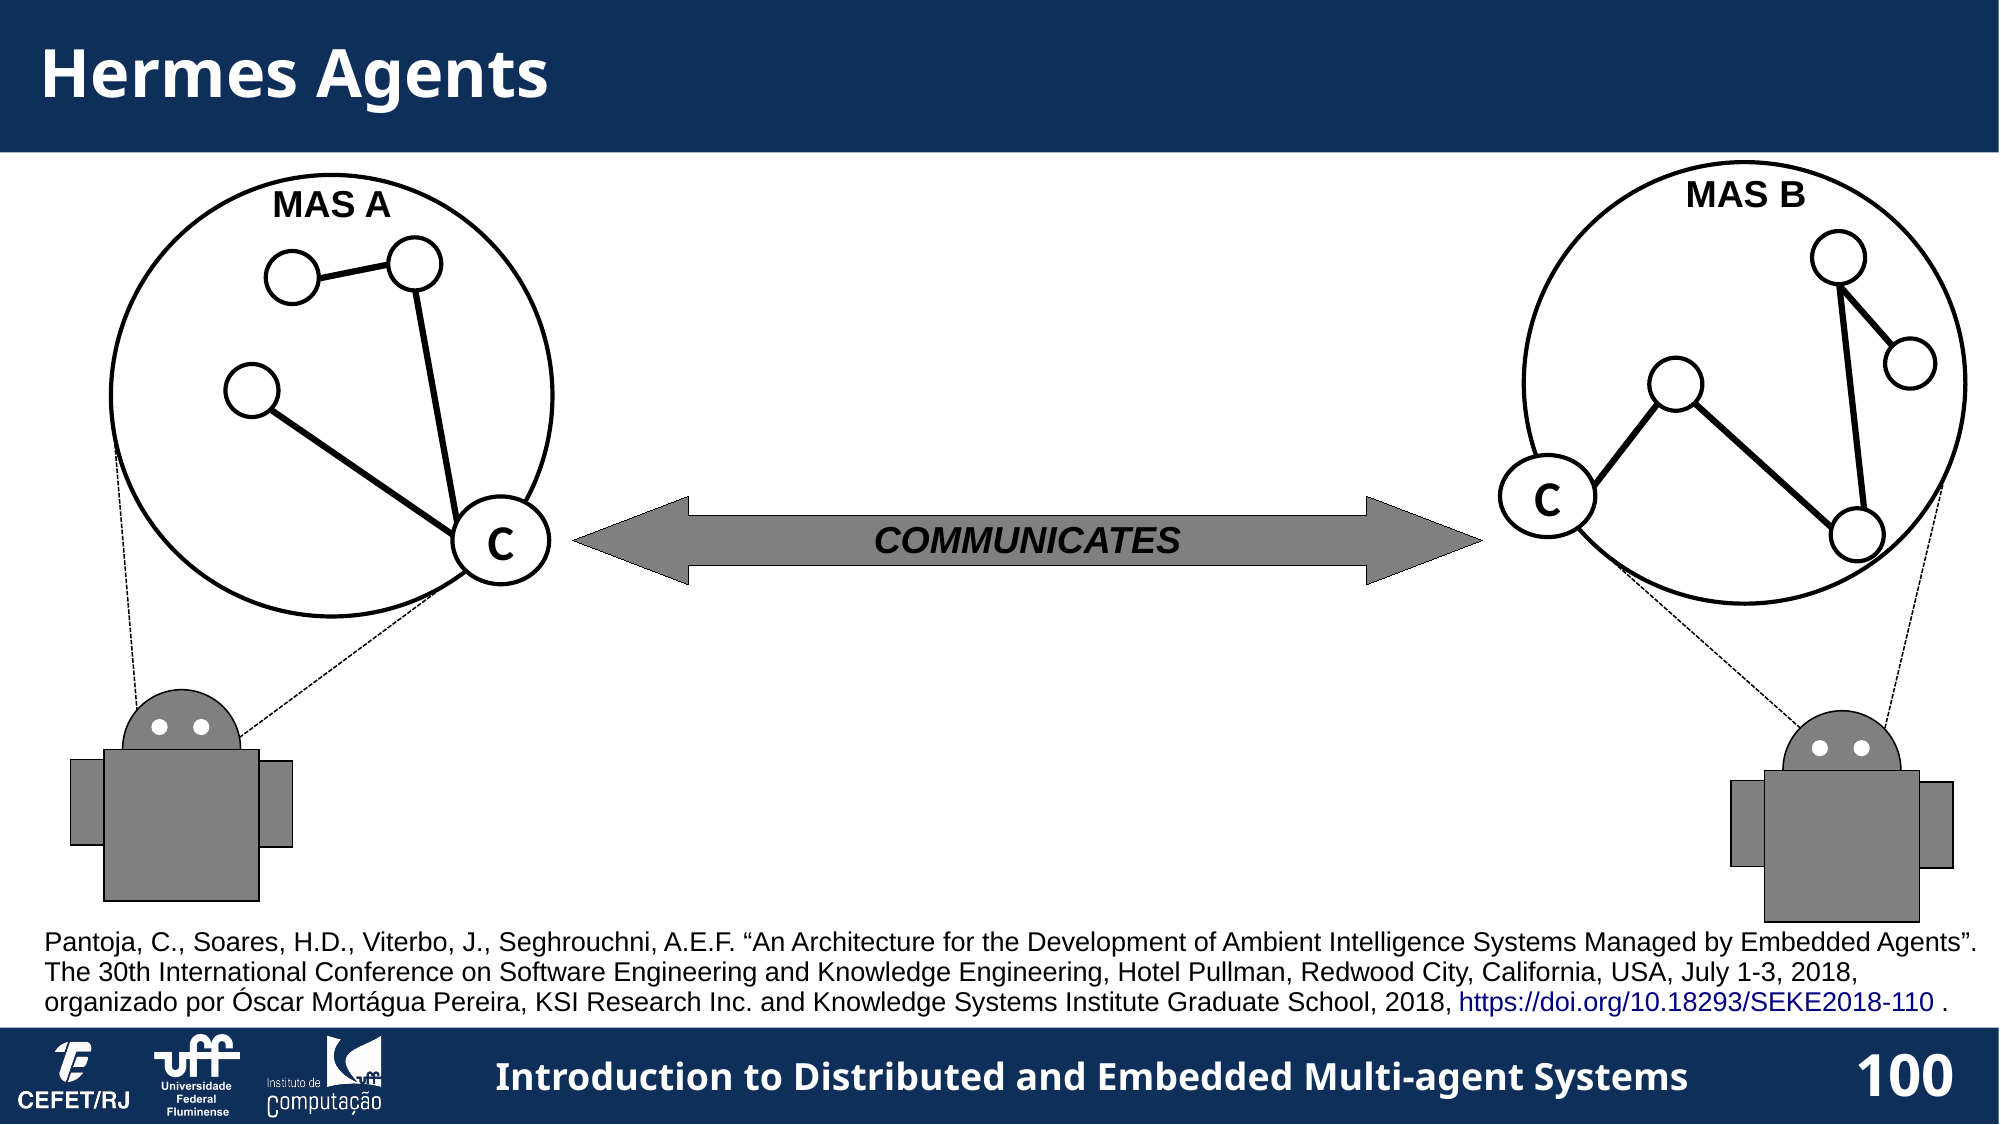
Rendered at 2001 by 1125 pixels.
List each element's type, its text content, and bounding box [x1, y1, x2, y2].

text_box [70, 689, 293, 901]
text_box [110, 187, 553, 617]
picture [153, 1033, 241, 1121]
text_box C [452, 496, 550, 585]
text_box [1730, 710, 1954, 919]
text_box MAS A [257, 172, 407, 232]
text_box [1523, 175, 1966, 604]
text_box MAS B [1670, 162, 1822, 222]
text_box Pantoja, C., Soares, H.D., Viterbo, J., Seghrouchni, A.E.F. “An Architecture for the Development of Ambient Intelligence Systems Managed by Embedded Agents”. The 30th International Conference on Software Engineering and Knowledge Engineering, Hotel Pullman, Redwood City, California, USA, July 1-3, 2018, organizado por Óscar Mortágua Pereira, KSI Research Inc. and Knowledge Systems Institute Graduate School, 2018, https://doi.org/10.18293/SEKE2018-110 . [29, 919, 1993, 1025]
picture [265, 1033, 383, 1118]
text_box C [1499, 455, 1596, 538]
text_box Hermes Agents [25, 23, 1999, 119]
text_box COMMUNICATES [572, 496, 1483, 585]
picture [18, 1021, 129, 1125]
